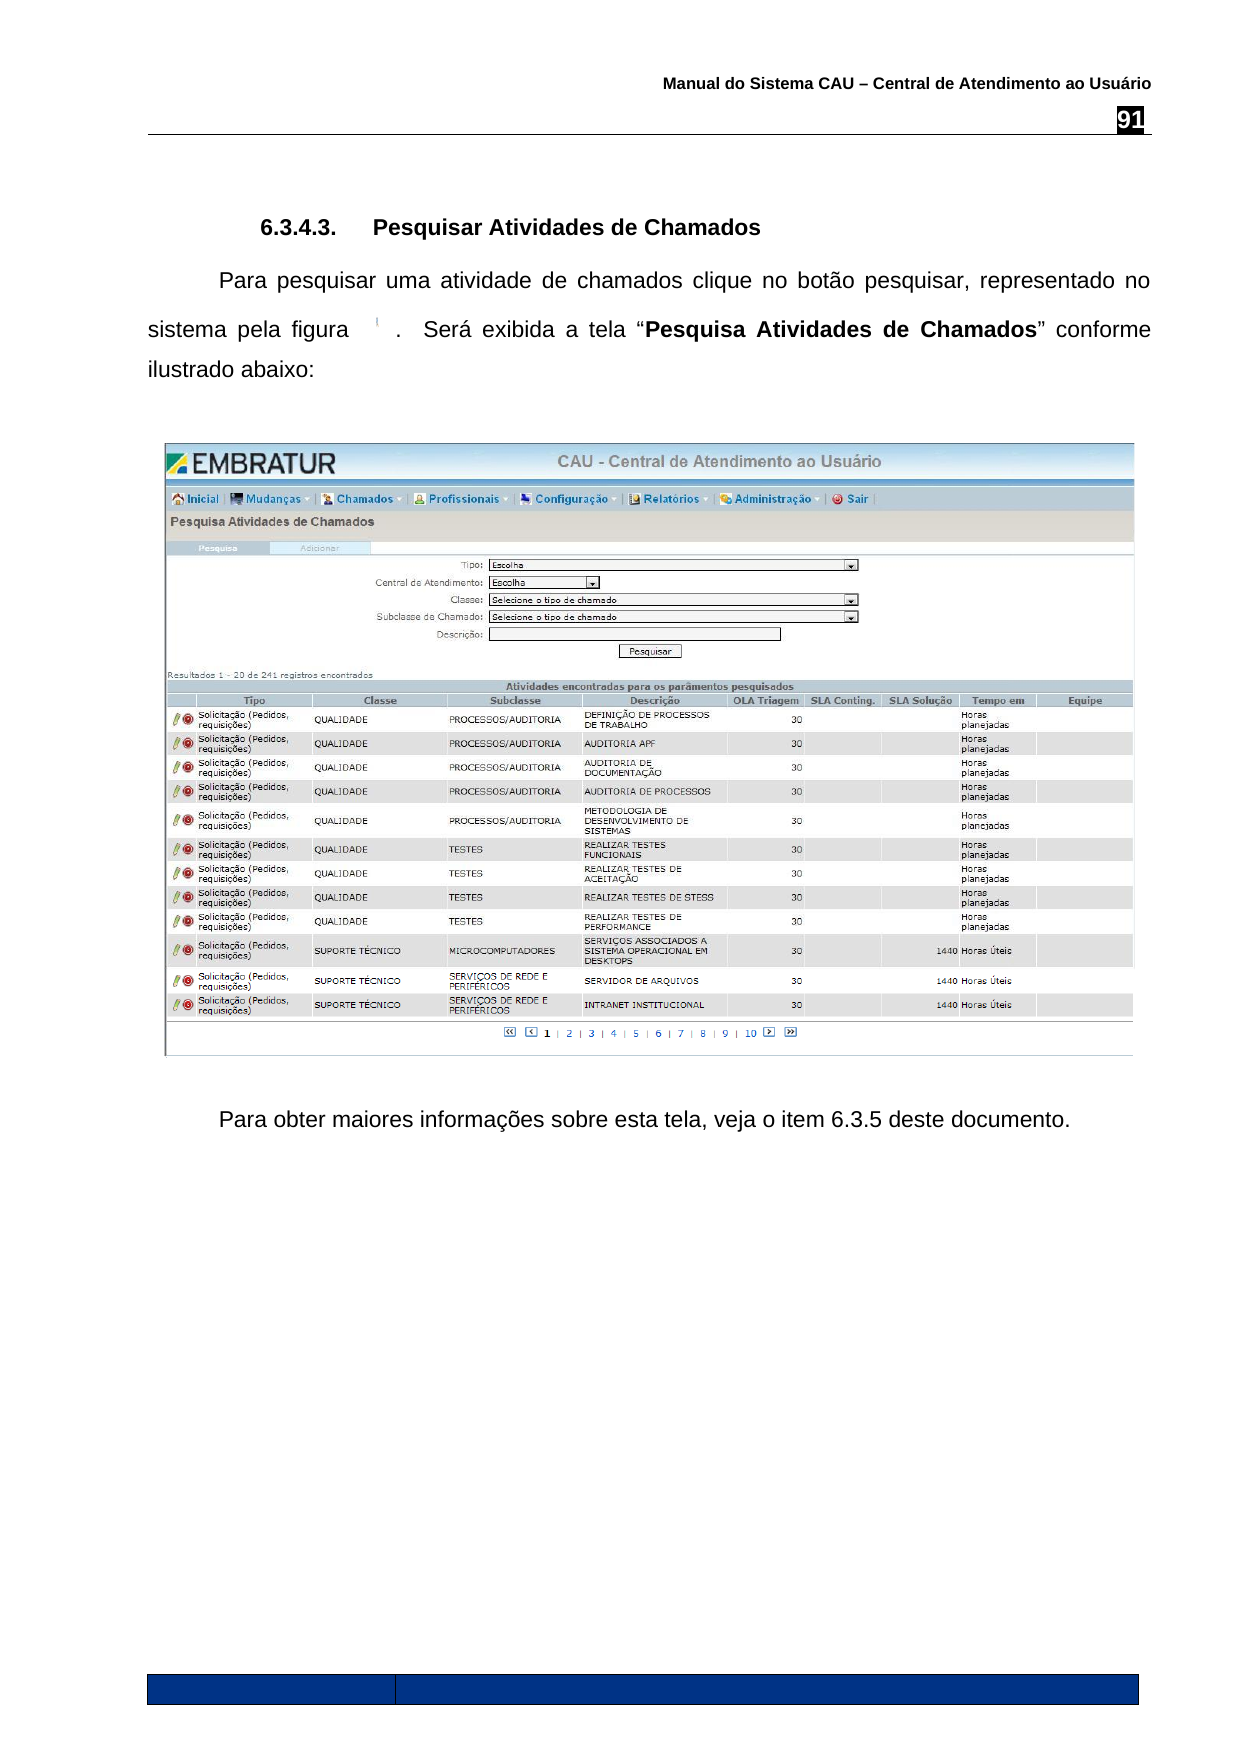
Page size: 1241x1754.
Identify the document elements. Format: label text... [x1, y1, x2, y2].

text Para pesquisar uma atividade de chamados clique no botão pesquisar, representado no sistema pela figura . Será exibida a tela “Pesquisa Atividades de Chamados” conforme ilustrado abaixo: [148, 267, 1152, 382]
text Para obter maiores informações sobre esta tela, veja o item 6.3.5 deste documento. [148, 1106, 1152, 1133]
list Pesquisar Atividades de Chamados [260, 214, 1152, 241]
picture [164, 443, 1135, 1058]
